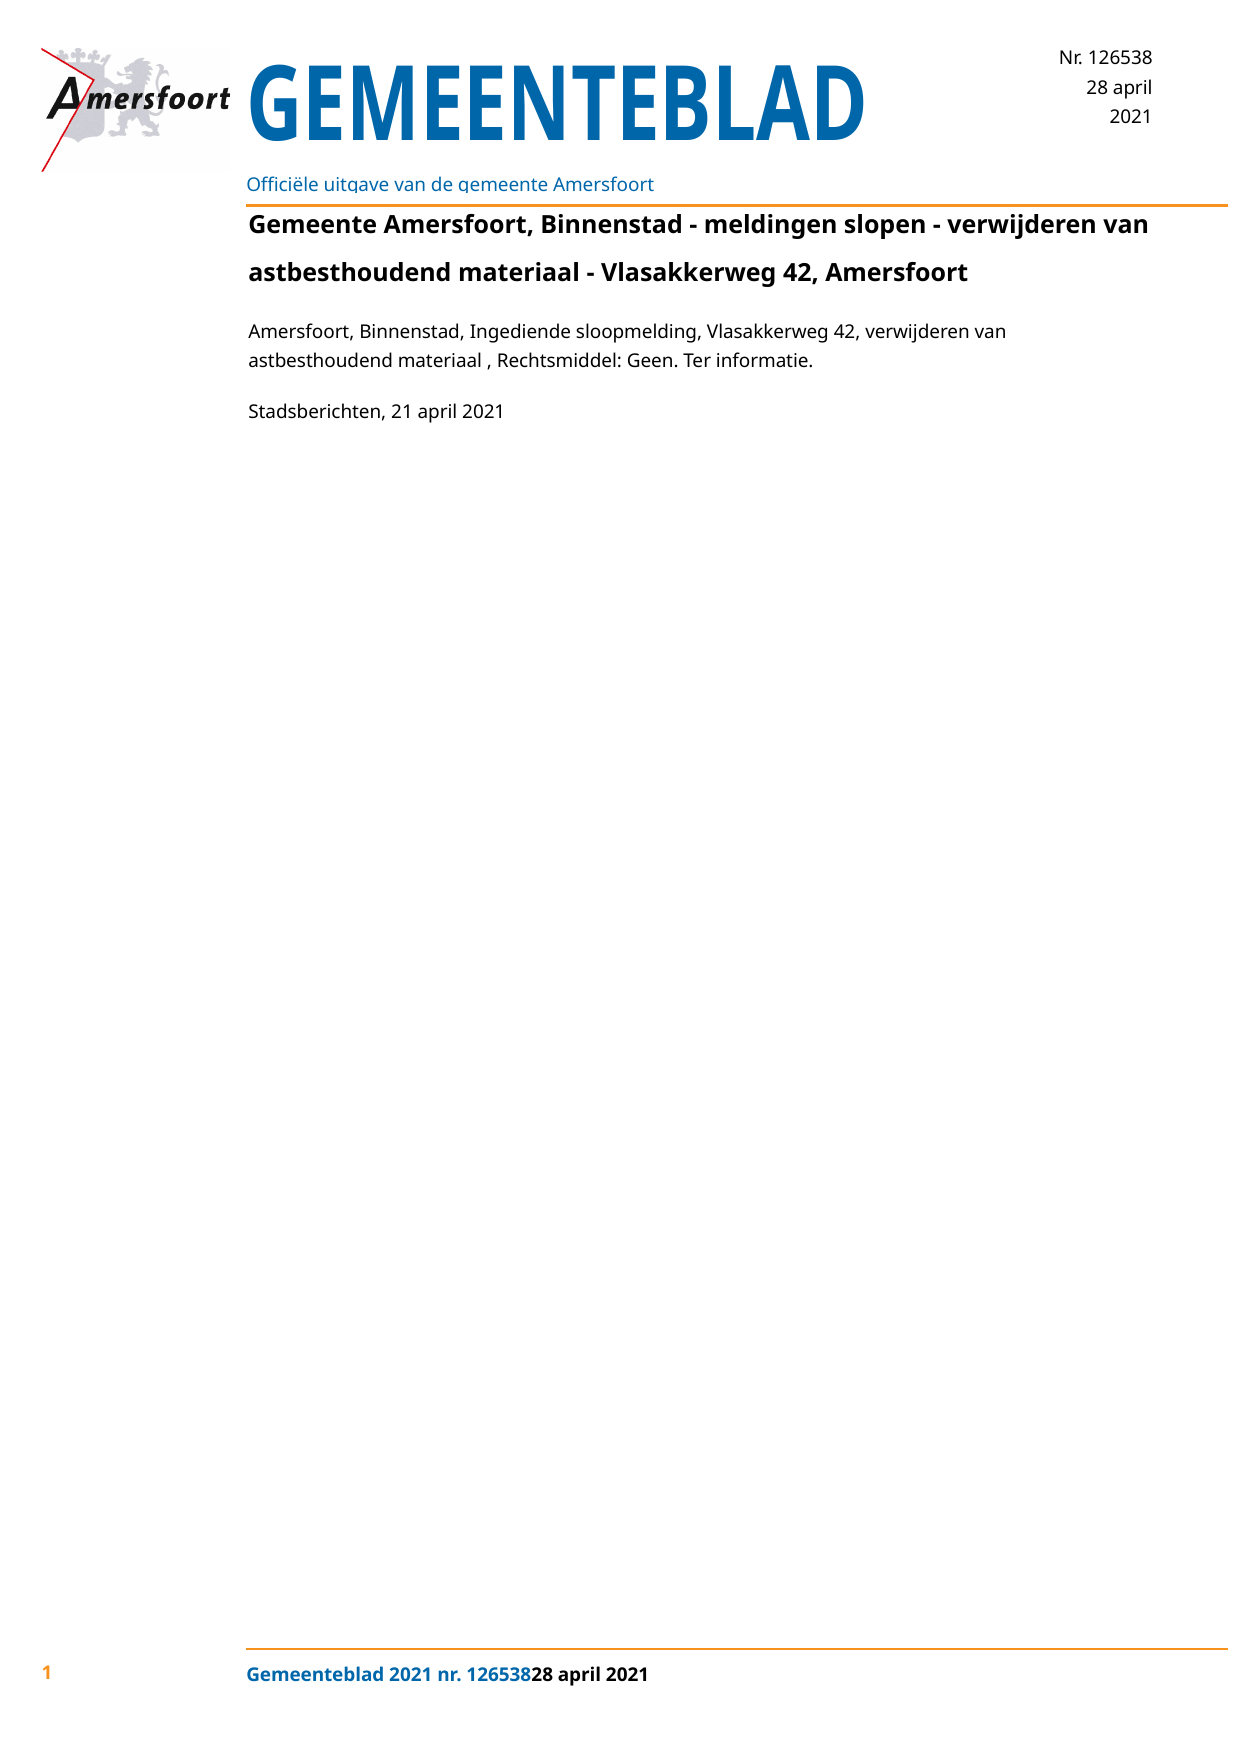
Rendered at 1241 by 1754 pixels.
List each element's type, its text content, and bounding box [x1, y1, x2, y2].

picture [41, 47, 231, 172]
text Stadsberichten, 21 april 2021 [248, 398, 1152, 424]
text Gemeente Amersfoort, Binnenstad - meldingen slopen - verwijderen van astbesthoudend materiaal - Vlasakkerweg 42, Amersfoort [248, 207, 1152, 288]
text Amersfoort, Binnenstad, Ingediende sloopmelding, Vlasakkerweg 42, verwijderen van astbesthoudend materiaal , Rechtsmiddel: Geen. Ter informatie. [248, 318, 1152, 373]
